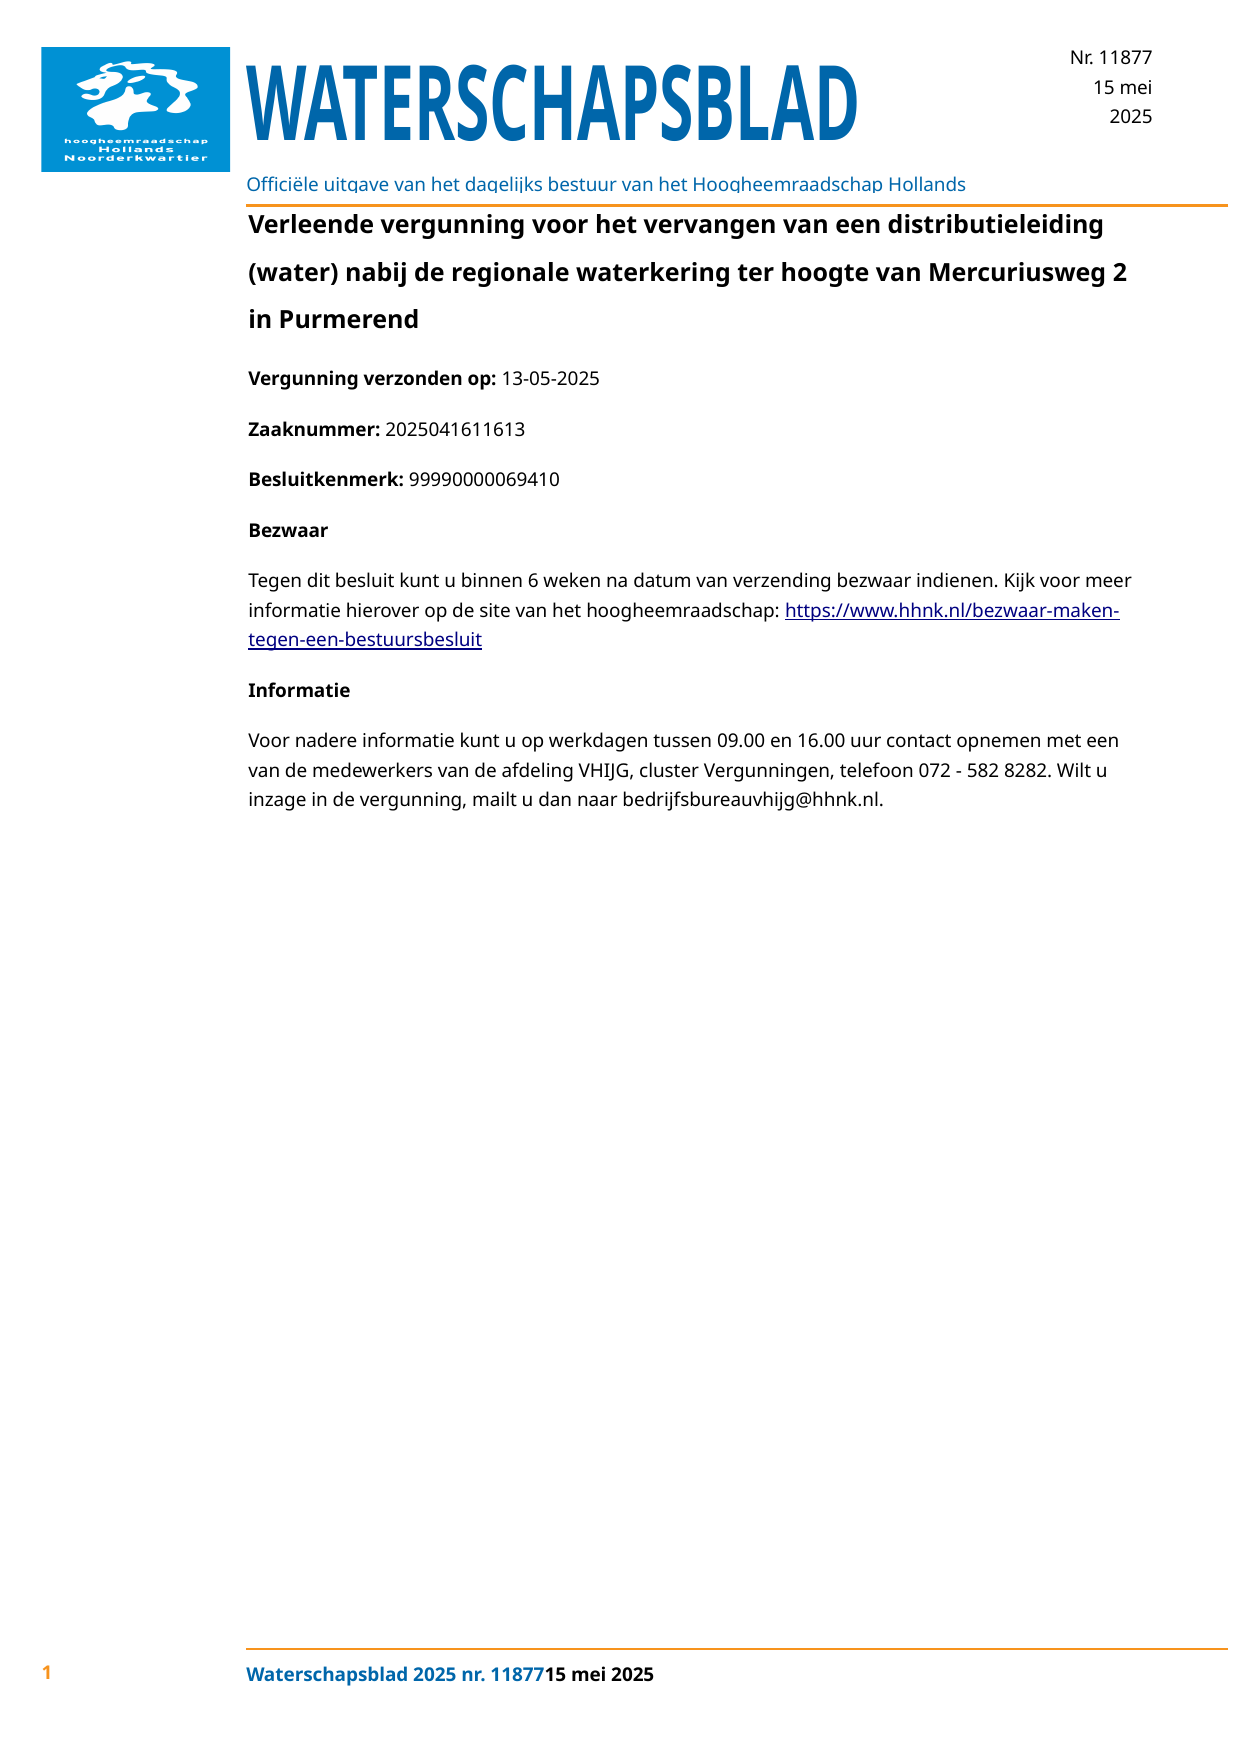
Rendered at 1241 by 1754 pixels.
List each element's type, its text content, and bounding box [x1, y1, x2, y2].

text Besluitkenmerk: 99990000069410 [248, 466, 1152, 492]
text Vergunning verzonden op: 13-05-2025 [248, 366, 1152, 391]
picture [78, 64, 122, 99]
text Tegen dit besluit kunt u binnen 6 weken na datum van verzending bezwaar indienen. Kijk voor meer informatie hierover op de site van het hoogheemraadschap: https://www.hhnk.nl/bezwaar-maken-tegen-een-bestuursbesluit [248, 567, 1152, 652]
text Informatie [248, 677, 1152, 702]
picture [118, 62, 197, 112]
text Bezwaar [248, 517, 1152, 542]
text Verleende vergunning voor het vervangen van een distributieleiding (water) nabij de regionale waterkering ter hoogte van Mercuriusweg 2 in Purmerend [248, 207, 1152, 336]
picture [129, 76, 144, 82]
text Voor nadere informatie kunt u op werkdagen tussen 09.00 en 16.00 uur contact opnemen met een van de medewerkers van de afdeling VHIJG, cluster Vergunningen, telefoon 072 - 582 8282. Wilt u inzage in de vergunning, mailt u dan naar bedrijfsbureauvhijg@hhnk.nl. [248, 727, 1152, 812]
picture [88, 87, 157, 130]
text Zaaknummer: 2025041611613 [248, 416, 1152, 442]
